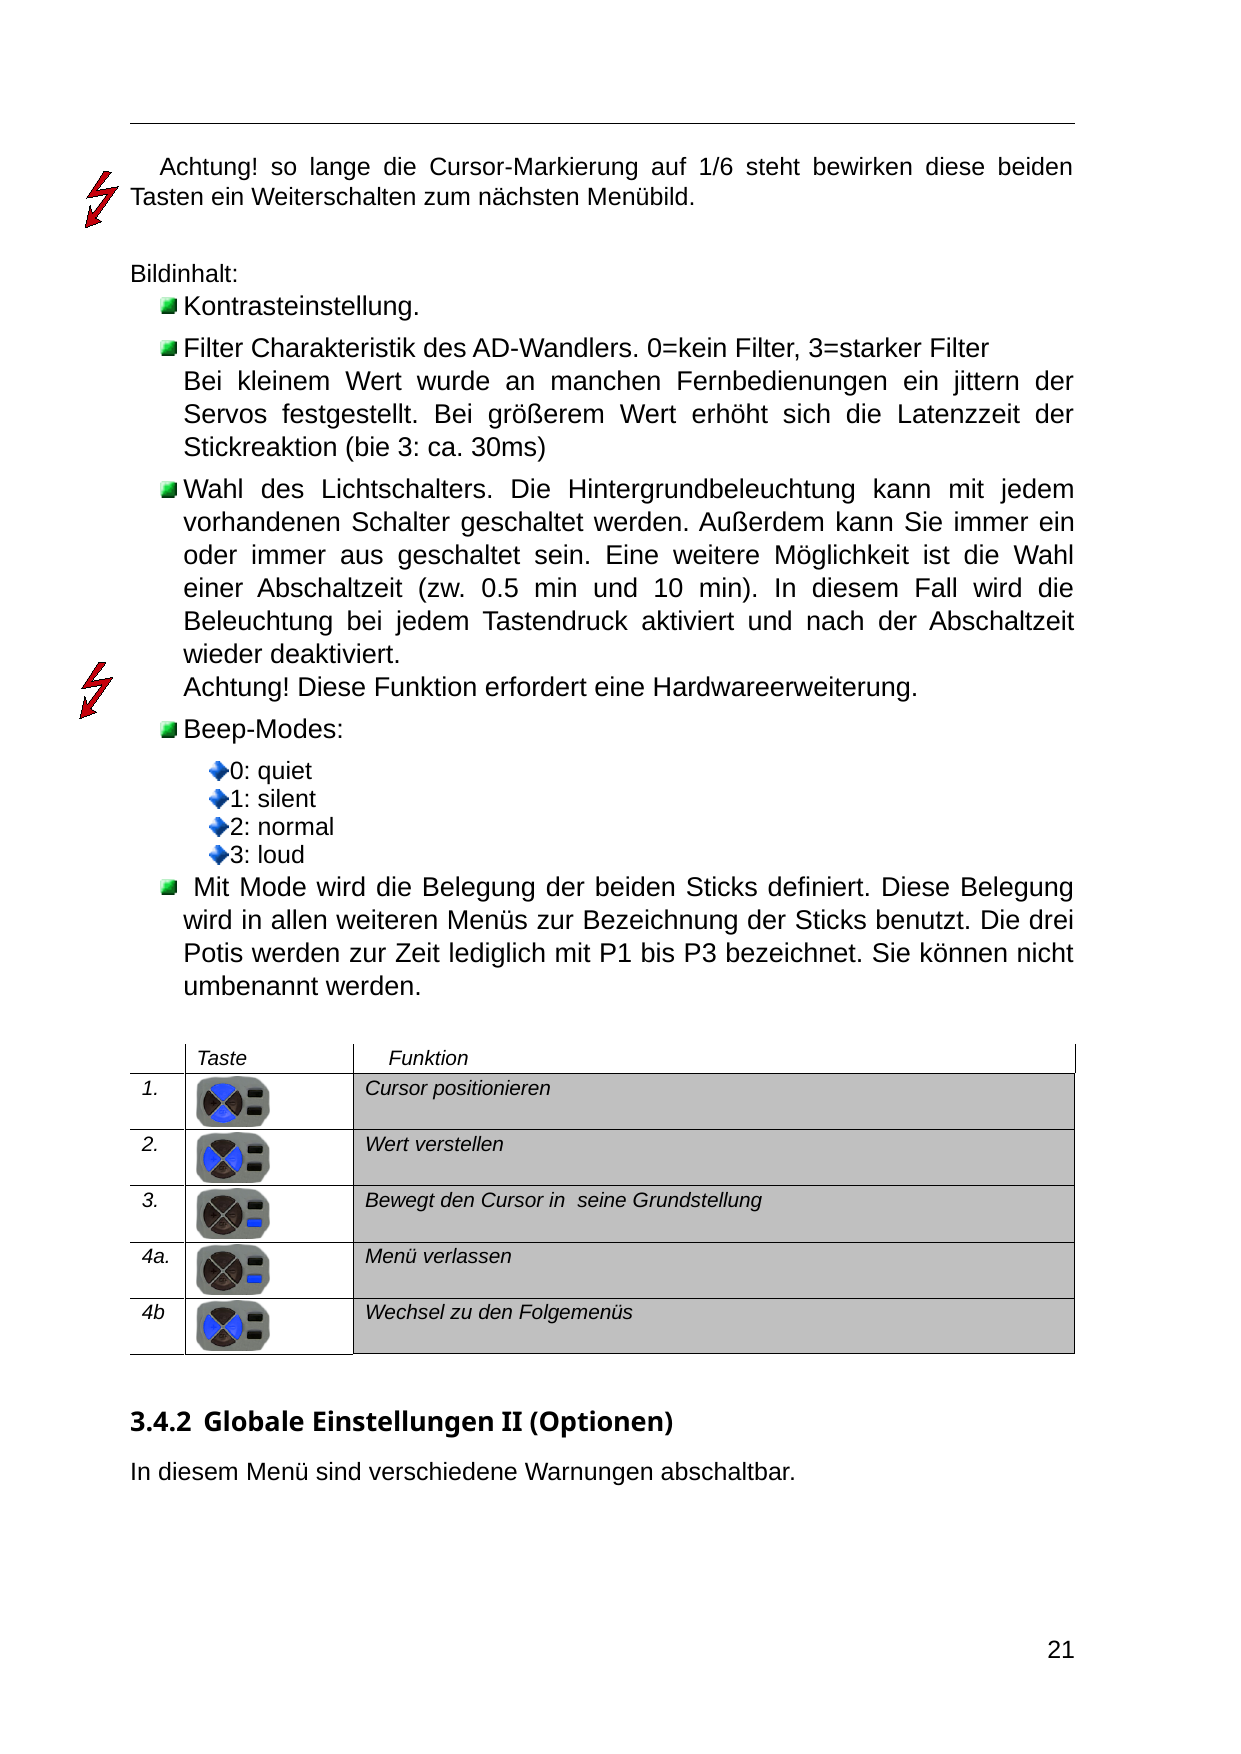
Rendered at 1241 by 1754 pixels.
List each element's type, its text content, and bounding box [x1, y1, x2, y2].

table_header [130, 1044, 184, 1073]
table_cell 3. [130, 1186, 184, 1242]
list Kontrasteinstellung. [130, 291, 1075, 321]
text In diesem Menü sind verschiedene Warnungen abschaltbar. [130, 1458, 1075, 1486]
table_cell Cursor positionieren [354, 1074, 1074, 1129]
picture [196, 1244, 271, 1295]
table_cell [186, 1186, 353, 1242]
subtitle Globale Einstellungen II (Optionen) [130, 1402, 1075, 1439]
list Beep-Modes: [130, 714, 1075, 744]
list 3: loud [179, 841, 1075, 869]
list 0: quiet [179, 757, 1075, 785]
picture [209, 817, 229, 837]
picture [160, 879, 177, 895]
picture [209, 845, 229, 865]
table_header Taste [186, 1044, 353, 1073]
table_header Funktion [354, 1044, 1075, 1073]
table_cell Bewegt den Cursor in seine Grundstellung [354, 1186, 1074, 1242]
table_cell [186, 1130, 353, 1185]
list 2: normal [179, 813, 1075, 841]
picture [196, 1076, 271, 1127]
text Bildinhalt: [130, 260, 1075, 288]
table_cell 4b [130, 1299, 184, 1354]
table_cell [186, 1074, 353, 1129]
picture [196, 1132, 271, 1183]
picture [160, 340, 177, 356]
text Achtung! so lange die Cursor-Markierung auf 1/6 steht bewirken diese beiden Tasten ein Weiterschalten zum nächsten Menübild. [130, 152, 1075, 211]
picture [160, 721, 177, 738]
table_cell [186, 1243, 353, 1298]
table_cell 4a. [130, 1243, 184, 1298]
table_cell 2. [130, 1130, 184, 1185]
table_cell Wechsel zu den Folgemenüs [354, 1299, 1074, 1353]
picture [209, 761, 229, 781]
list Filter Charakteristik des AD-Wandlers. 0=kein Filter, 3=starker Filter Bei kleinem Wert wurde an manchen Fernbedienungen ein jittern der Servos festgestellt. Bei größerem Wert erhöht sich die Latenzzeit der Stickreaktion (bie 3: ca. 30ms) [130, 333, 1075, 462]
list Mit Mode wird die Belegung der beiden Sticks definiert. Diese Belegung wird in allen weiteren Menüs zur Bezeichnung der Sticks benutzt. Die drei Potis werden zur Zeit lediglich mit P1 bis P3 bezeichnet. Sie können nicht umbenannt werden. [130, 872, 1075, 1001]
list Wahl des Lichtschalters. Die Hintergrundbeleuchtung kann mit jedem vorhandenen Schalter geschaltet werden. Außerdem kann Sie immer ein oder immer aus geschaltet sein. Eine weitere Möglichkeit ist die Wahl einer Abschaltzeit (zw. 0.5 min und 10 min). In diesem Fall wird die Beleuchtung bei jedem Tastendruck aktiviert und nach der Abschaltzeit wieder deaktiviert. Achtung! Diese Funktion erfordert eine Hardwareerweiterung. [130, 474, 1075, 702]
table_cell [186, 1299, 353, 1354]
table_cell 1. [130, 1074, 184, 1129]
list 1: silent [179, 785, 1075, 813]
picture [209, 789, 229, 809]
table_cell Menü verlassen [354, 1243, 1074, 1298]
picture [196, 1300, 271, 1351]
table_cell Wert verstellen [354, 1130, 1074, 1185]
picture [196, 1188, 271, 1239]
picture [160, 297, 177, 314]
picture [160, 481, 177, 498]
